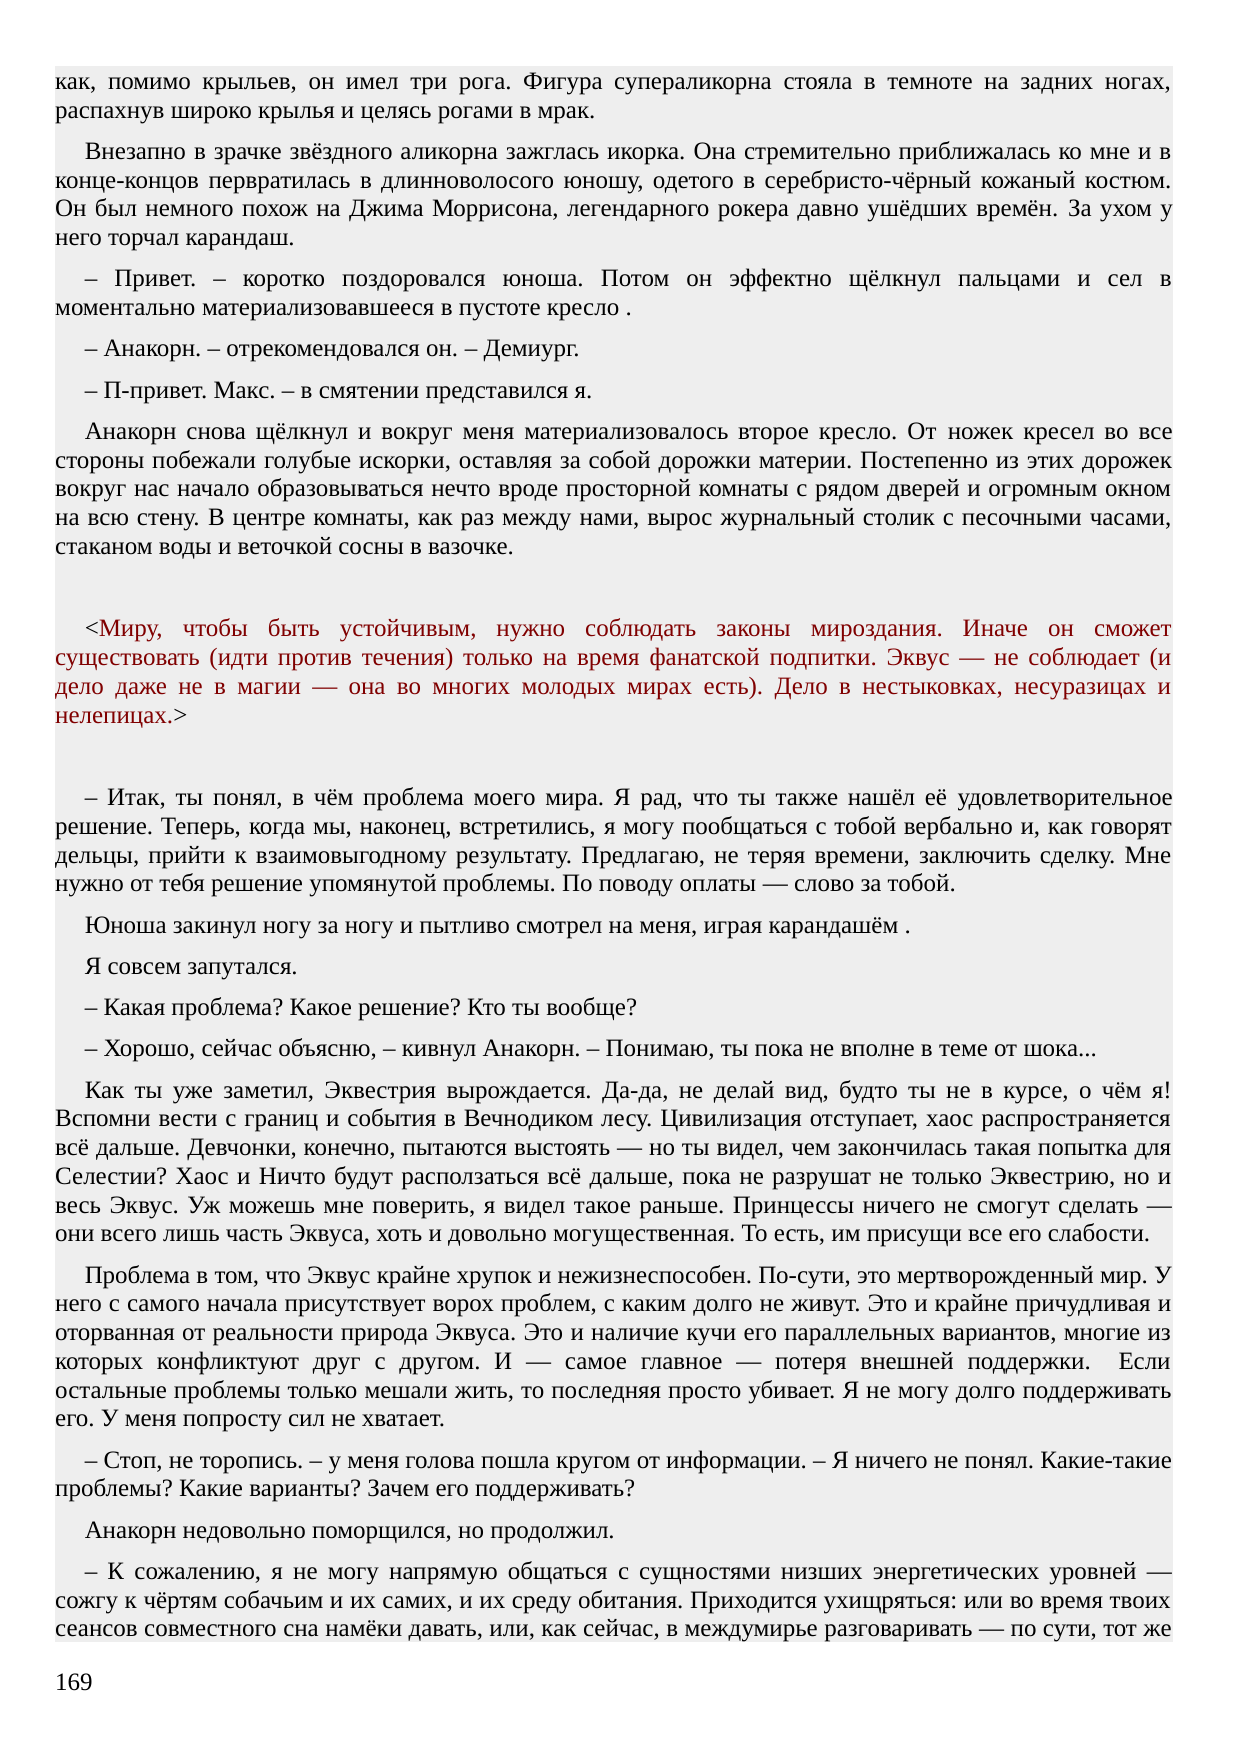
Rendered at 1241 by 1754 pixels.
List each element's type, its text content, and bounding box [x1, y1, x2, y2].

text – Какая проблема? Какое решение? Кто ты вообще? [55, 992, 1173, 1021]
text Анакорн недовольно поморщился, но продолжил. [55, 1515, 1173, 1543]
text Проблема в том, что Эквус крайне хрупок и нежизнеспособен. По-сути, это мертворожденный мир. У него с самого начала присутствует ворох проблем, с каким долго не живут. Это и крайне причудливая и оторванная от реальности природа Эквуса. Это и наличие кучи его параллельных вариантов, многие из которых конфликтуют друг с другом. И — самое главное — потеря внешней поддержки. Если остальные проблемы только мешали жить, то последняя просто убивает. Я не могу долго поддерживать его. У меня попросту сил не хватает. [55, 1260, 1173, 1432]
text Я совсем запутался. [55, 951, 1173, 980]
text – Итак, ты понял, в чём проблема моего мира. Я рад, что ты также нашёл её удовлетворительное решение. Теперь, когда мы, наконец, встретились, я могу пообщаться с тобой вербально и, как говорят дельцы, прийти к взаимовыгодному результату. Предлагаю, не теряя времени, заключить сделку. Мне нужно от тебя решение упомянутой проблемы. По поводу оплаты — слово за тобой. [55, 782, 1173, 897]
text – К сожалению, я не могу напрямую общаться с сущностями низших энергетических уровней — сожгу к чёртям собачьим и их самих, и их среду обитания. Приходится ухищряться: или во время твоих сеансов совместного сна намёки давать, или, как сейчас, в междумирье разговаривать — по сути, тот же [55, 1556, 1173, 1642]
text – Хорошо, сейчас объясню, – кивнул Анакорн. – Понимаю, ты пока не вполне в теме от шока... [55, 1033, 1173, 1062]
text Как ты уже заметил, Эквестрия вырождается. Да-да, не делай вид, будто ты не в курсе, о чём я! Вспомни вести с границ и события в Вечнодиком лесу. Цивилизация отступает, хаос распространяется всё дальше. Девчонки, конечно, пытаются выстоять — но ты видел, чем закончилась такая попытка для Селестии? Хаос и Ничто будут расползаться всё дальше, пока не разрушат не только Эквестрию, но и весь Эквус. Уж можешь мне поверить, я видел такое раньше. Принцессы ничего не смогут сделать — они всего лишь часть Эквуса, хоть и довольно могущественная. То есть, им присущи все его слабости. [55, 1075, 1173, 1247]
text – Привет. – коротко поздоровался юноша. Потом он эффектно щёлкнул пальцами и сел в моментально материализовавшееся в пустоте кресло . [55, 263, 1173, 321]
text Юноша закинул ногу за ногу и пытливо смотрел на меня, играя карандашём . [55, 910, 1173, 938]
text – Стоп, не торопись. – у меня голова пошла кругом от информации. – Я ничего не понял. Какие-такие проблемы? Какие варианты? Зачем его поддерживать? [55, 1445, 1173, 1502]
text – Анакорн. – отрекомендовался он. – Демиург. [55, 333, 1173, 362]
text Внезапно в зрачке звёздного аликорна зажглась икорка. Она стремительно приближалась ко мне и в конце-концов первратилась в длинноволосого юношу, одетого в серебристо-чёрный кожаный костюм. Он был немного похож на Джима Моррисона, легендарного рокера давно ушёдших времён. За ухом у него торчал карандаш. [55, 136, 1173, 251]
text как, помимо крыльев, он имел три рога. Фигура супераликорна стояла в темноте на задних ногах, распахнув широко крылья и целясь рогами в мрак. [55, 66, 1173, 123]
text <Миру, чтобы быть устойчивым, нужно соблюдать законы мироздания. Иначе он сможет существовать (идти против течения) только на время фанатской подпитки. Эквус — не соблюдает (и дело даже не в магии — она во многих молодых мирах есть). Дело в нестыковках, несуразицах и нелепицах.> [55, 613, 1173, 728]
text – П-привет. Макс. – в смятении представился я. [55, 375, 1173, 403]
text Анакорн снова щёлкнул и вокруг меня материализовалось второе кресло. От ножек кресел во все стороны побежали голубые искорки, оставляя за собой дорожки материи. Постепенно из этих дорожек вокруг нас начало образовываться нечто вроде просторной комнаты с рядом дверей и огромным окном на всю стену. В центре комнаты, как раз между нами, вырос журнальный столик с песочными часами, стаканом воды и веточкой сосны в вазочке. [55, 416, 1173, 560]
